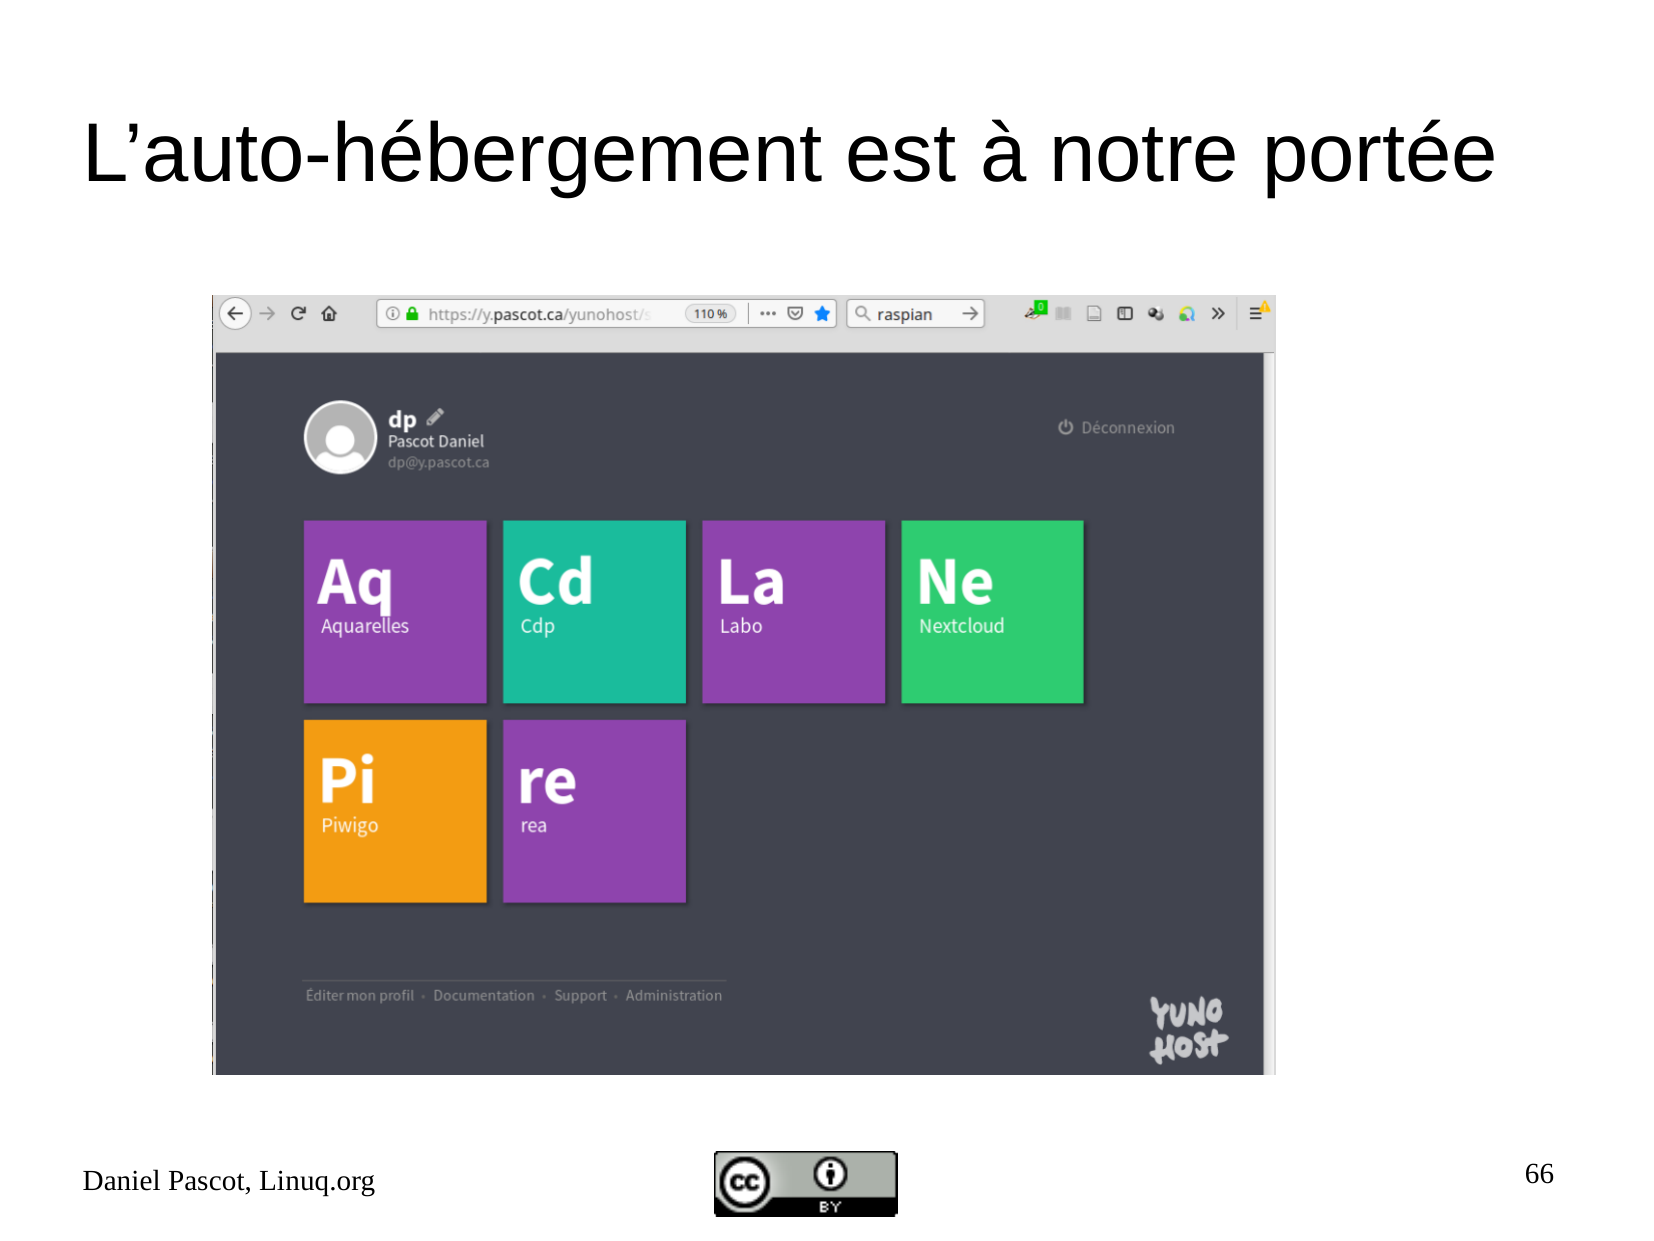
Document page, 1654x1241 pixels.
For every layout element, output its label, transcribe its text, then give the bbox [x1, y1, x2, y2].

picture [212, 295, 1276, 1075]
title L’auto-hébergement est à notre portée [82, 49, 1571, 257]
picture [714, 1151, 898, 1217]
